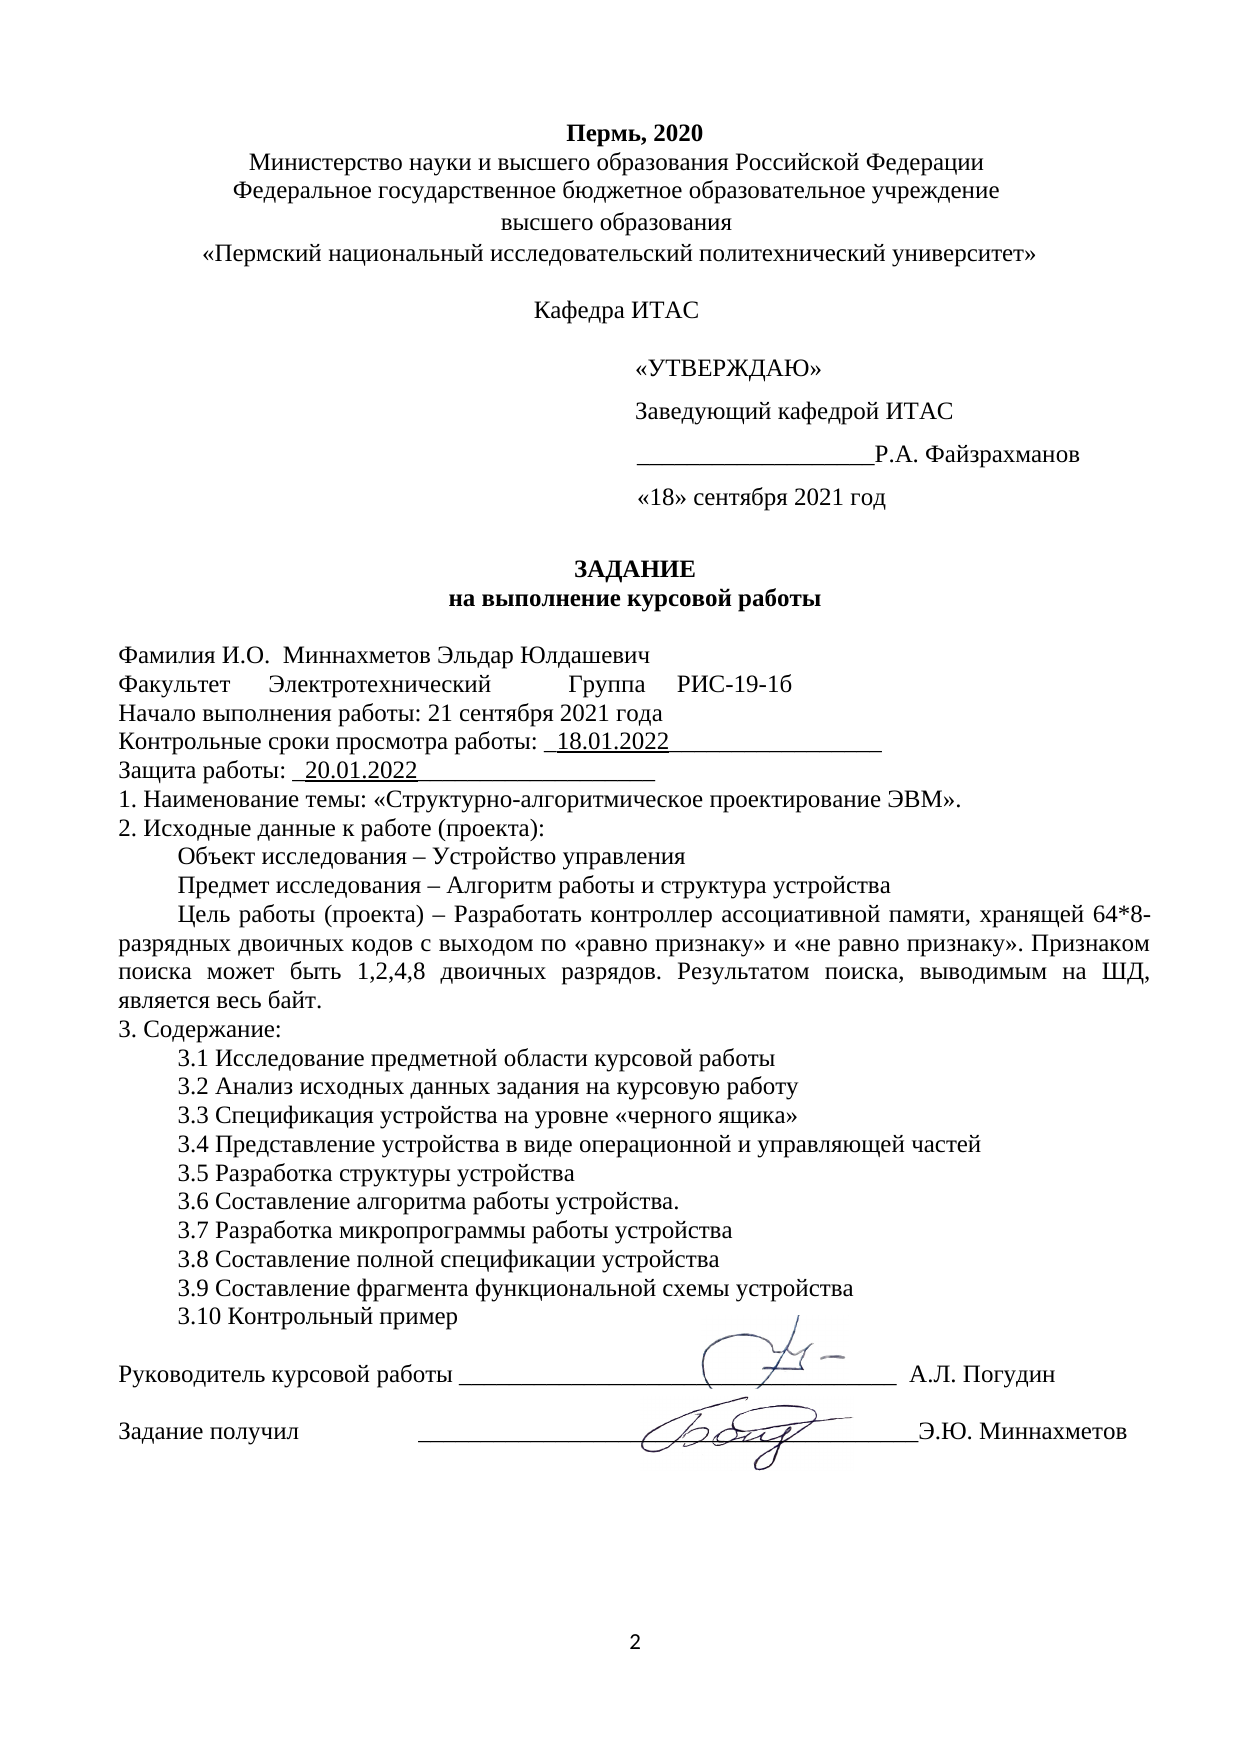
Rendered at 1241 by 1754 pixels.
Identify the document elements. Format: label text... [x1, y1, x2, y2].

text Начало выполнения работы: 21 сентября 2021 года [118, 698, 1152, 726]
text 3.9 Составление фрагмента функциональной схемы устройства [118, 1273, 1152, 1301]
text Пермь, 2020 [118, 118, 1152, 147]
text «Пермский национальный исследовательский политехнический университет» [118, 238, 1114, 266]
picture [640, 1396, 854, 1416]
text Защита работы: _20.01.2022___________________ [118, 755, 1152, 784]
text 3.4 Представление устройства в виде операционной и управляющей частей [118, 1129, 1152, 1158]
text 3.10 Контрольный пример [118, 1301, 1152, 1330]
text Предмет исследования – Алгоритм работы и структура устройства [118, 870, 1152, 899]
text Факультет Электротехнический Группа РИС-19-1б [118, 669, 1152, 698]
picture [640, 1445, 854, 1471]
picture [700, 1330, 850, 1359]
text 2. Исходные данные к работе (проекта): [118, 813, 1152, 841]
text высшего образования [118, 207, 1114, 235]
text 3.1 Исследование предметной области курсовой работы [118, 1043, 1152, 1071]
text 3. Содержание: [118, 1014, 1152, 1043]
text Контрольные сроки просмотра работы: _18.01.2022_________________ [118, 726, 1152, 755]
text Цель работы (проекта) – Разработать контроллер ассоциативной памяти, хранящей 64*8- разрядных двоичных кодов с выходом по «равно признаку» и «не равно признаку». Признаком поиска может быть 1,2,4,8 двоичных разрядов. Результатом поиска, выводимым на ШД, является весь байт. [118, 899, 1152, 1014]
text 1. Наименование темы: «Структурно-алгоритмическое проектирование ЭВМ». [118, 784, 1152, 813]
text ___________________Р.А. Файзрахманов [118, 439, 1152, 468]
text Кафедра ИТАС [118, 295, 1114, 324]
text 3.8 Составление полной спецификации устройства [118, 1244, 1152, 1273]
text «УТВЕРЖДАЮ» Заведующий кафедрой ИТАС [635, 353, 1152, 424]
text 3.7 Разработка микропрограммы работы устройства [118, 1215, 1152, 1244]
text Задание получил ________________________________________Э.Ю. Миннахметов [118, 1416, 1152, 1445]
text ЗАДАНИЕ [118, 554, 1152, 583]
text на выполнение курсовой работы [118, 583, 1152, 611]
text «18» сентября 2021 год [118, 482, 1152, 511]
text Фамилия И.О. Миннахметов Эльдар Юлдашевич [118, 640, 1152, 669]
text 3.5 Разработка структуры устройства [118, 1158, 1152, 1186]
text Объект исследования – Устройство управления [118, 841, 1152, 870]
text 3.2 Анализ исходных данных задания на курсовую работу [118, 1071, 1152, 1100]
text 3.3 Спецификация устройства на уровне «черного ящика» [118, 1100, 1152, 1129]
text Федеральное государственное бюджетное образовательное учреждение [118, 176, 1114, 204]
text 3.6 Составление алгоритма работы устройства. [118, 1186, 1152, 1215]
text Руководитель курсовой работы ___________________________________ А.Л. Погудин [118, 1359, 1152, 1388]
text Министерство науки и высшего образования Российской Федерации [118, 147, 1114, 176]
